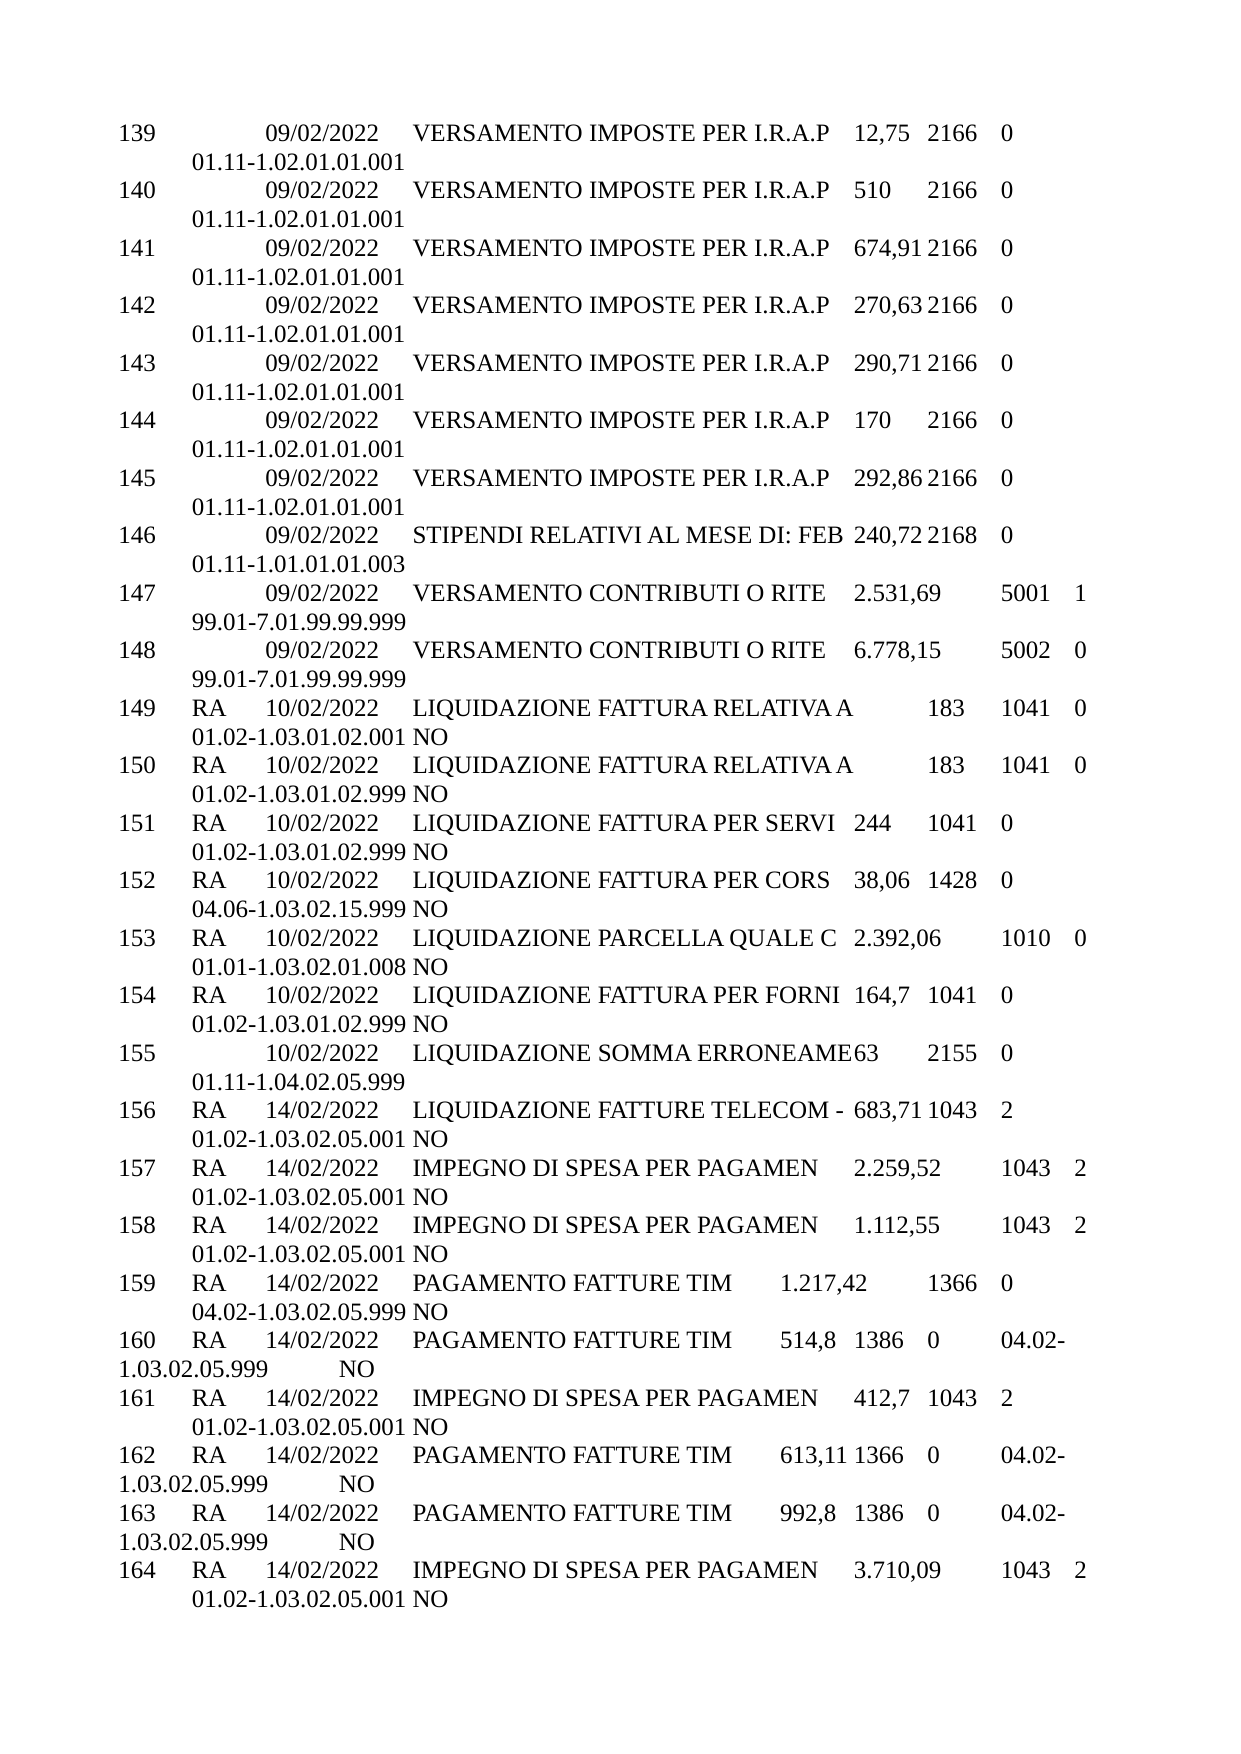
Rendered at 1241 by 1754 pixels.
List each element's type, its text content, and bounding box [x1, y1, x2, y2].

text 163 RA 14/02/2022 PAGAMENTO FATTURE TIM 992,8 1386 0 04.02-1.03.02.05.999 NO [118, 1498, 1122, 1556]
text 153 RA 10/02/2022 LIQUIDAZIONE PARCELLA QUALE C 2.392,06 1010 0 01.01-1.03.02.01.008 NO [118, 923, 1122, 981]
text 156 RA 14/02/2022 LIQUIDAZIONE FATTURE TELECOM - 683,71 1043 2 01.02-1.03.02.05.001 NO [118, 1096, 1122, 1153]
text 140 09/02/2022 VERSAMENTO IMPOSTE PER I.R.A.P 510 2166 0 01.11-1.02.01.01.001 [118, 176, 1122, 233]
text 159 RA 14/02/2022 PAGAMENTO FATTURE TIM 1.217,42 1366 0 04.02-1.03.02.05.999 NO [118, 1268, 1122, 1326]
text 164 RA 14/02/2022 IMPEGNO DI SPESA PER PAGAMEN 3.710,09 1043 2 01.02-1.03.02.05.001 NO [118, 1556, 1122, 1613]
text 155 10/02/2022 LIQUIDAZIONE SOMMA ERRONEAME 63 2155 0 01.11-1.04.02.05.999 [118, 1038, 1122, 1096]
text 150 RA 10/02/2022 LIQUIDAZIONE FATTURA RELATIVA A 183 1041 0 01.02-1.03.01.02.999 NO [118, 751, 1122, 808]
text 154 RA 10/02/2022 LIQUIDAZIONE FATTURA PER FORNI 164,7 1041 0 01.02-1.03.01.02.999 NO [118, 981, 1122, 1038]
text 143 09/02/2022 VERSAMENTO IMPOSTE PER I.R.A.P 290,71 2166 0 01.11-1.02.01.01.001 [118, 348, 1122, 406]
text 145 09/02/2022 VERSAMENTO IMPOSTE PER I.R.A.P 292,86 2166 0 01.11-1.02.01.01.001 [118, 463, 1122, 521]
text 146 09/02/2022 STIPENDI RELATIVI AL MESE DI: FEB 240,72 2168 0 01.11-1.01.01.01.003 [118, 521, 1122, 578]
text 144 09/02/2022 VERSAMENTO IMPOSTE PER I.R.A.P 170 2166 0 01.11-1.02.01.01.001 [118, 406, 1122, 463]
text 158 RA 14/02/2022 IMPEGNO DI SPESA PER PAGAMEN 1.112,55 1043 2 01.02-1.03.02.05.001 NO [118, 1211, 1122, 1268]
text 139 09/02/2022 VERSAMENTO IMPOSTE PER I.R.A.P 12,75 2166 0 01.11-1.02.01.01.001 [118, 118, 1122, 176]
text 151 RA 10/02/2022 LIQUIDAZIONE FATTURA PER SERVI 244 1041 0 01.02-1.03.01.02.999 NO [118, 808, 1122, 866]
text 141 09/02/2022 VERSAMENTO IMPOSTE PER I.R.A.P 674,91 2166 0 01.11-1.02.01.01.001 [118, 233, 1122, 291]
text 157 RA 14/02/2022 IMPEGNO DI SPESA PER PAGAMEN 2.259,52 1043 2 01.02-1.03.02.05.001 NO [118, 1153, 1122, 1211]
text 148 09/02/2022 VERSAMENTO CONTRIBUTI O RITE 6.778,15 5002 0 99.01-7.01.99.99.999 [118, 636, 1122, 693]
text 162 RA 14/02/2022 PAGAMENTO FATTURE TIM 613,11 1366 0 04.02-1.03.02.05.999 NO [118, 1441, 1122, 1498]
text 161 RA 14/02/2022 IMPEGNO DI SPESA PER PAGAMEN 412,7 1043 2 01.02-1.03.02.05.001 NO [118, 1383, 1122, 1441]
text 142 09/02/2022 VERSAMENTO IMPOSTE PER I.R.A.P 270,63 2166 0 01.11-1.02.01.01.001 [118, 291, 1122, 348]
text 152 RA 10/02/2022 LIQUIDAZIONE FATTURA PER CORS 38,06 1428 0 04.06-1.03.02.15.999 NO [118, 866, 1122, 923]
text 149 RA 10/02/2022 LIQUIDAZIONE FATTURA RELATIVA A 183 1041 0 01.02-1.03.01.02.001 NO [118, 693, 1122, 751]
text 147 09/02/2022 VERSAMENTO CONTRIBUTI O RITE 2.531,69 5001 1 99.01-7.01.99.99.999 [118, 578, 1122, 636]
text 160 RA 14/02/2022 PAGAMENTO FATTURE TIM 514,8 1386 0 04.02-1.03.02.05.999 NO [118, 1326, 1122, 1383]
